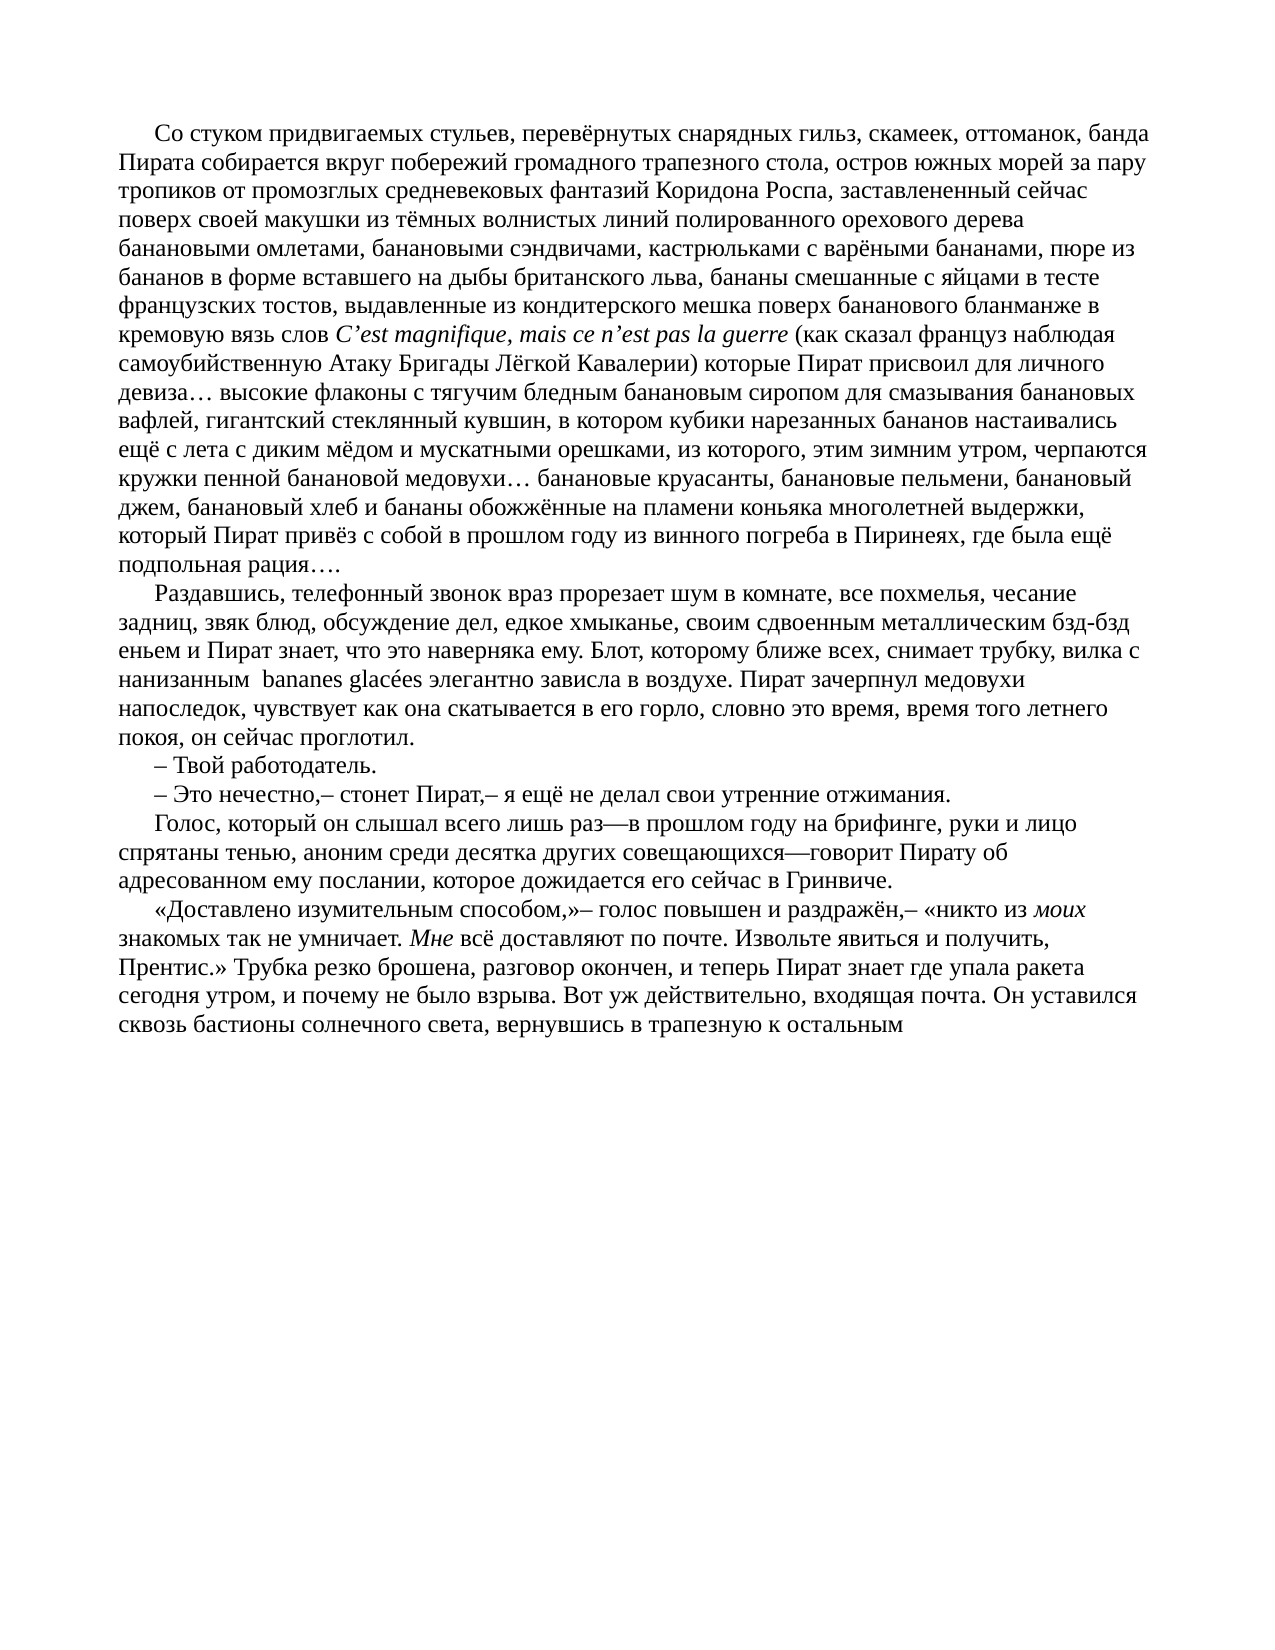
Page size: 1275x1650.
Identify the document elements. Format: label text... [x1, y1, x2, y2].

text – Это нечестно,– стонет Пират,– я ещё не делал свои утренние отжимания. [118, 779, 1157, 808]
text – Твой работодатель. [118, 751, 1157, 779]
text Голос, который он слышал всего лишь раз—в прошлом году на брифинге, руки и лицо спрятаны тенью, аноним среди десятка других совещающихся—говорит Пирату об адресованном ему послании, которое дожидается его сейчас в Гринвиче. [118, 808, 1157, 894]
text «Доставлено изумительным способом,»– голос повышен и раздражён,– «никто из моих знакомых так не умничает. Мне всё доставляют по почте. Извольте явиться и получить, Прентис.» Трубка резко брошена, разговор окончен, и теперь Пират знает где упала ракета сегодня утром, и почему не было взрыва. Вот уж действительно, входящая почта. Он уставился сквозь бастионы солнечного света, вернувшись в трапезную к остальным [118, 894, 1157, 1038]
text Раздавшись, телефонный звонок враз прорезает шум в комнате, все похмелья, чесание задниц, звяк блюд, обсуждение дел, едкое хмыканье, своим сдвоенным металлическим бзд-бзд еньем и Пират знает, что это наверняка ему. Блот, которому ближе всех, снимает трубку, вилка с нанизанным bananes glacées элегантно зависла в воздухе. Пират зачерпнул медовухи напоследок, чувствует как она скатывается в его горло, словно это время, время того летнего покоя, он сейчас проглотил. [118, 578, 1157, 751]
text Со стуком придвигаемых стульев, перевёрнутых снарядных гильз, скамеек, оттоманок, банда Пирата собирается вкруг побережий громадного трапезного стола, остров южных морей за пару тропиков от промозглых средневековых фантазий Коридона Роспа, заставлененный сейчас поверх своей макушки из тёмных волнистых линий полированного орехового дерева банановыми омлетами, банановыми сэндвичами, кастрюльками с варёными бананами, пюре из бананов в форме вставшего на дыбы британского льва, бананы смешанные с яйцами в тесте французских тостов, выдавленные из кондитерского мешка поверх бананового бланманже в кремовую вязь слов C’est magnifique, mais ce n’est pas la guerre (как сказал француз наблюдая самоубийственную Атаку Бригады Лёгкой Кавалерии) которые Пират присвоил для личного девиза… высокие флаконы с тягучим бледным банановым сиропом для смазывания банановых вафлей, гигантский стеклянный кувшин, в котором кубики нарезанных бананов настаивались ещё с лета с диким мёдом и мускатными орешками, из которого, этим зимним утром, черпаются кружки пенной банановой медовухи… банановые круасанты, банановые пельмени, банановый джем, банановый хлеб и бананы обожжённые на пламени коньяка многолетней выдержки, который Пират привёз с собой в прошлом году из винного погреба в Пиринеях, где была ещё подпольная рация…. [118, 118, 1157, 578]
